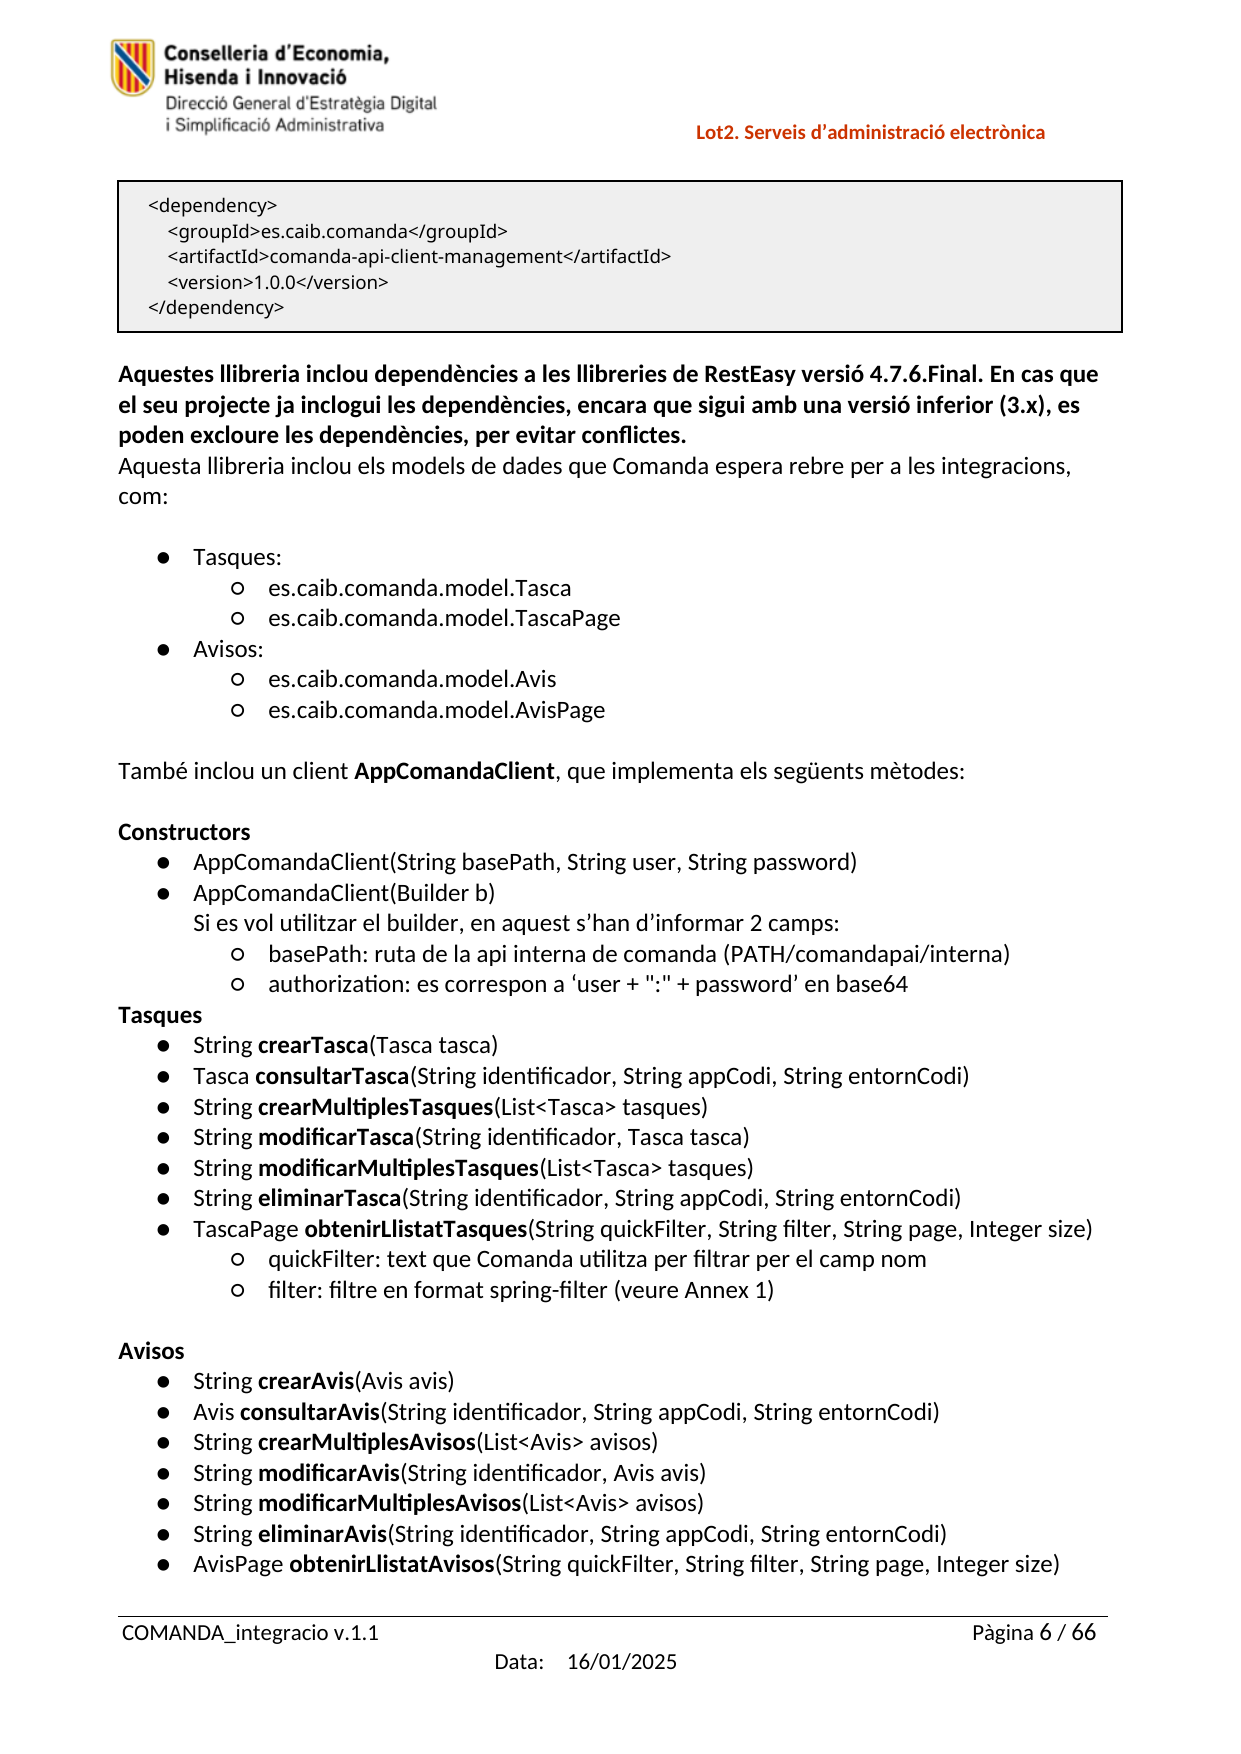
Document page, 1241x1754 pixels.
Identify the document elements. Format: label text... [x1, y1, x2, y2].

list quickFilter: text que Comanda utilitza per filtrar per el camp nom [231, 1243, 1122, 1274]
list Tasques: [156, 541, 1122, 572]
list String crearMultiplesTasques(List<Tasca> tasques) [156, 1091, 1122, 1121]
text Constructors [118, 816, 1122, 847]
list es.caib.comanda.model.Avis [231, 663, 1122, 694]
list AppComandaClient(Builder b) Si es vol utilitzar el builder, en aquest s’han d’informar 2 camps: [156, 877, 1122, 938]
text Aquestes llibreria inclou dependències a les llibreries de RestEasy versió 4.7.6.Final. En cas que el seu projecte ja inclogui les dependències, encara que sigui amb una versió inferior (3.x), es poden excloure les dependències, per evitar conflictes. [118, 358, 1122, 450]
list Avis consultarAvis(String identificador, String appCodi, String entornCodi) [156, 1396, 1122, 1426]
list AvisPage obtenirLlistatAvisos(String quickFilter, String filter, String page, Integer size) [156, 1548, 1122, 1579]
list Avisos: [156, 633, 1122, 663]
list es.caib.comanda.model.TascaPage [231, 602, 1122, 633]
list String crearAvis(Avis avis) [156, 1365, 1122, 1396]
text Avisos [118, 1335, 1122, 1365]
text Aquesta llibreria inclou els models de dades que Comanda espera rebre per a les integracions, com: [118, 450, 1122, 511]
list String eliminarTasca(String identificador, String appCodi, String entornCodi) [156, 1182, 1122, 1213]
list es.caib.comanda.model.Tasca [231, 572, 1122, 602]
list filter: filtre en format spring-filter (veure Annex 1) [231, 1274, 1122, 1304]
list TascaPage obtenirLlistatTasques(String quickFilter, String filter, String page, Integer size) [156, 1213, 1122, 1243]
list String crearTasca(Tasca tasca) [156, 1030, 1122, 1060]
table_header <dependency> <groupId>es.caib.comanda</groupId> <artifactId>comanda-api-client-management</artifactId> <version>1.0.0</version> </dependency> [119, 182, 1121, 331]
list authorization: es correspon a ‘user + ":" + password’ en base64 [231, 969, 1122, 999]
picture [100, 26, 467, 156]
list es.caib.comanda.model.AvisPage [231, 694, 1122, 724]
list String crearMultiplesAvisos(List<Avis> avisos) [156, 1426, 1122, 1457]
list String modificarMultiplesTasques(List<Tasca> tasques) [156, 1152, 1122, 1182]
list String modificarMultiplesAvisos(List<Avis> avisos) [156, 1487, 1122, 1518]
text També inclou un client AppComandaClient, que implementa els següents mètodes: [118, 755, 1122, 816]
list AppComandaClient(String basePath, String user, String password) [156, 847, 1122, 877]
text Tasques [118, 999, 1122, 1030]
list basePath: ruta de la api interna de comanda (PATH/comandapai/interna) [231, 938, 1122, 969]
list String modificarAvis(String identificador, Avis avis) [156, 1457, 1122, 1487]
list String eliminarAvis(String identificador, String appCodi, String entornCodi) [156, 1518, 1122, 1548]
list Tasca consultarTasca(String identificador, String appCodi, String entornCodi) [156, 1060, 1122, 1091]
list String modificarTasca(String identificador, Tasca tasca) [156, 1121, 1122, 1152]
